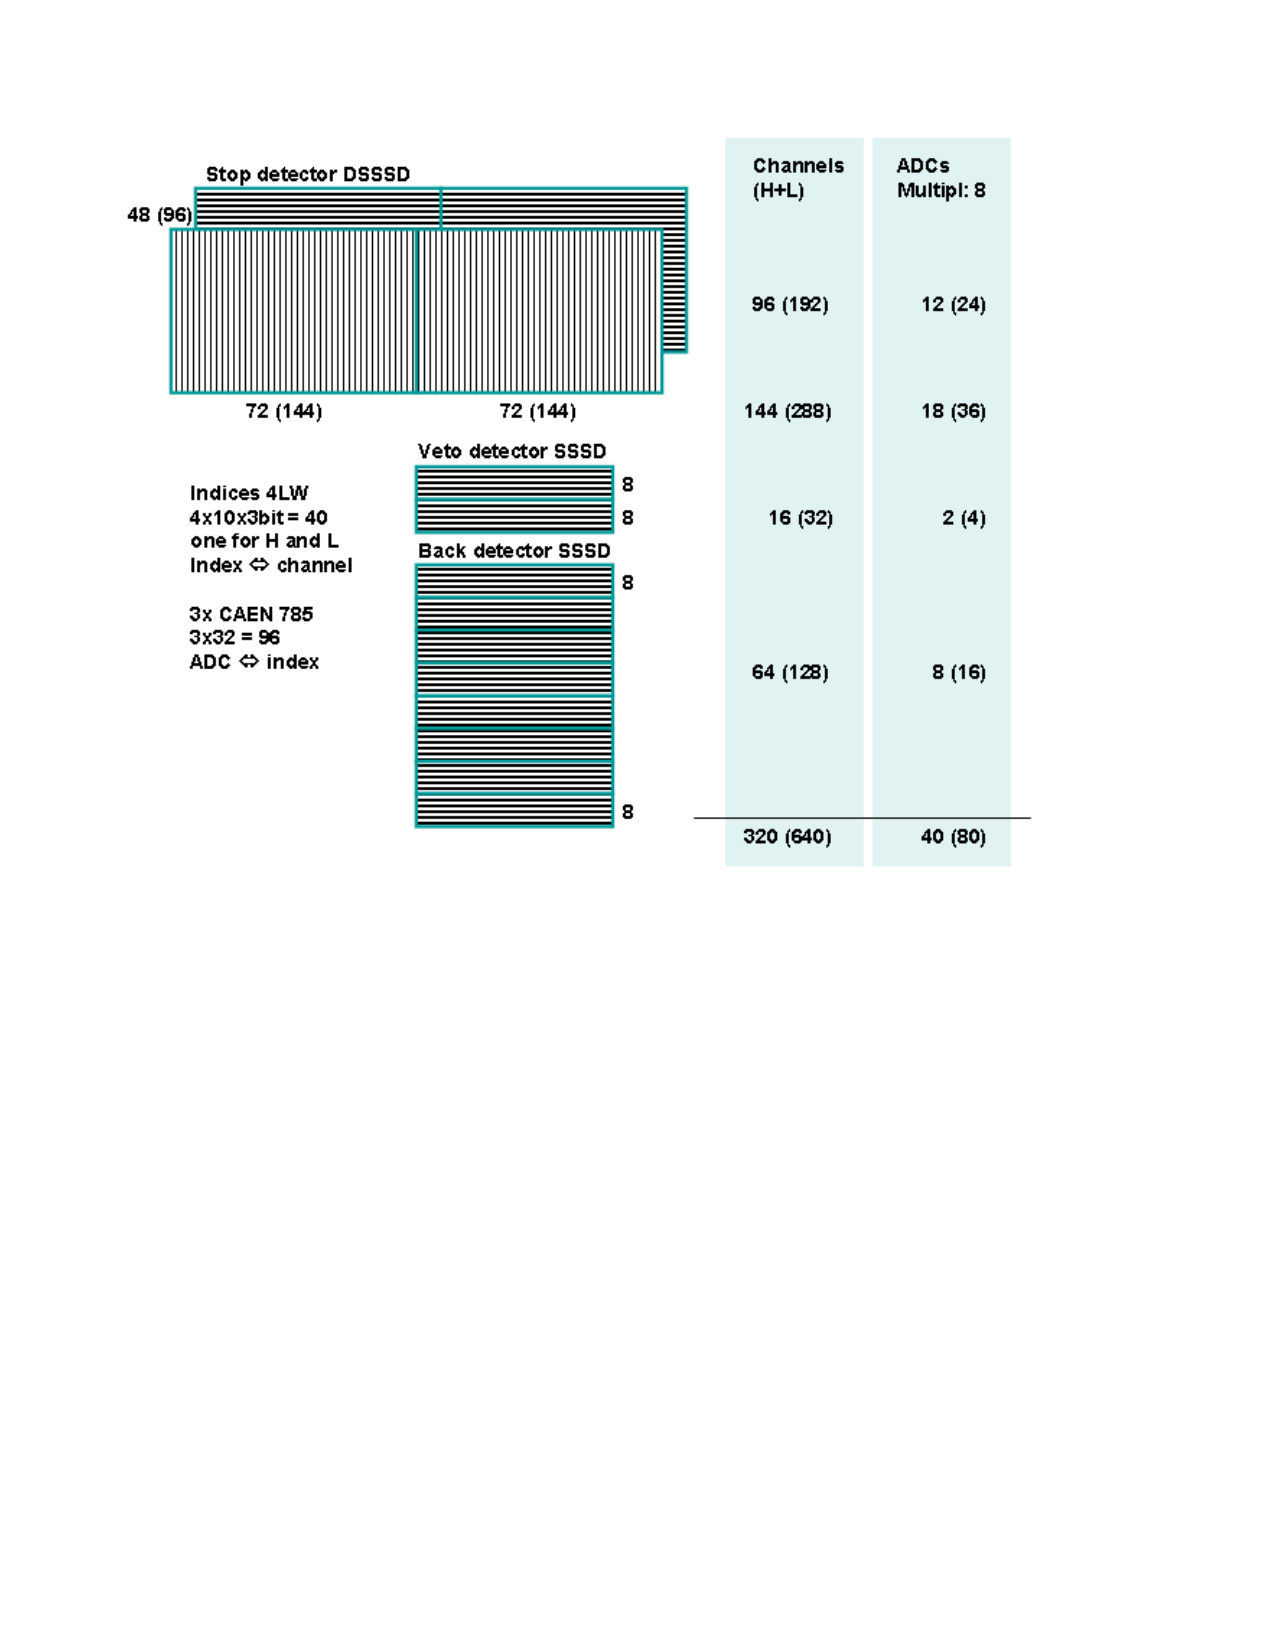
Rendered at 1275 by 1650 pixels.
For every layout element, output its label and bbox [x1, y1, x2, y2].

picture [118, 118, 1157, 897]
